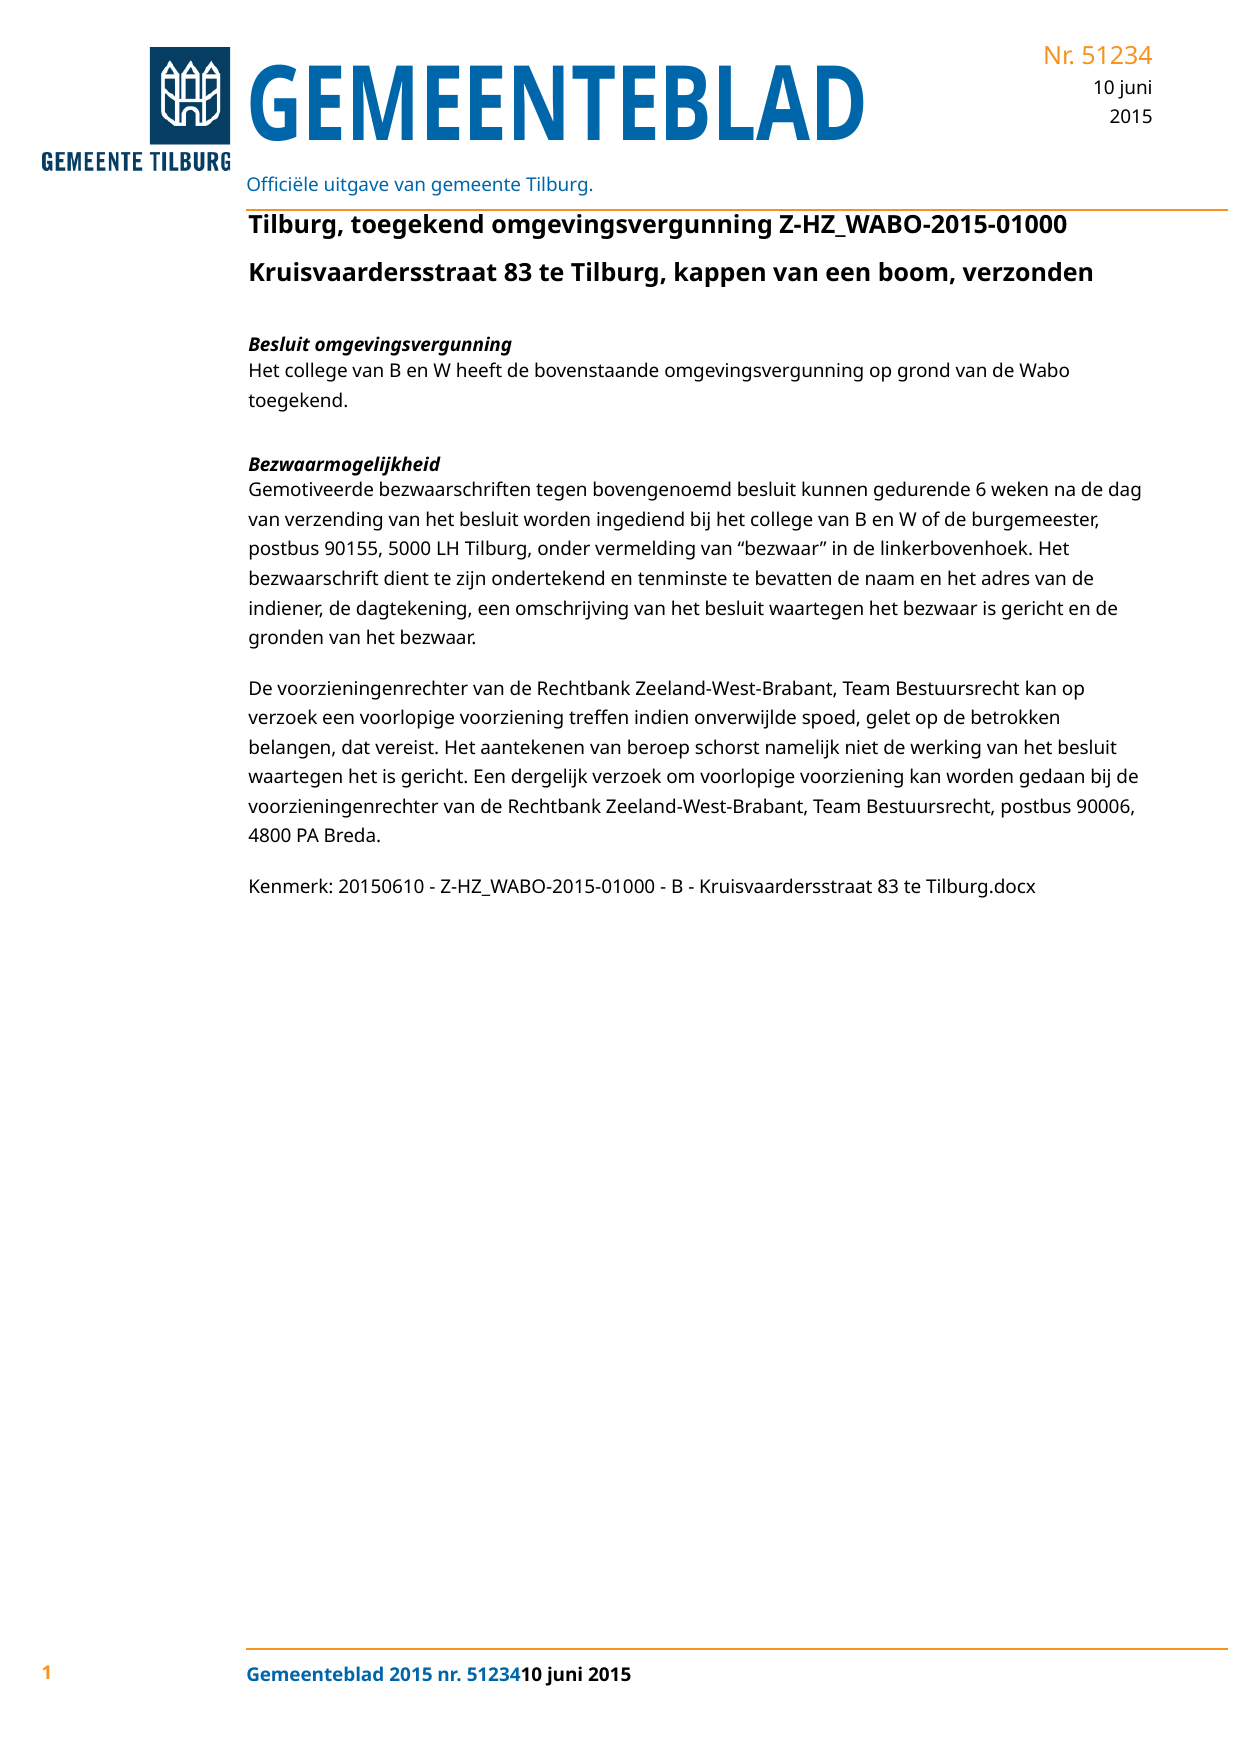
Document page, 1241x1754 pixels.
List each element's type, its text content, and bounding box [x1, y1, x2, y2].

picture [41, 47, 231, 172]
text Het college van B en W heeft de bovenstaande omgevingsvergunning op grond van de Wabo toegekend. [248, 357, 1152, 412]
text De voorzieningenrechter van de Rechtbank Zeeland-West-Brabant, Team Bestuursrecht kan op verzoek een voorlopige voorziening treffen indien onverwijlde spoed, gelet op de betrokken belangen, dat vereist. Het aantekenen van beroep schorst namelijk niet de werking van het besluit waartegen het is gericht. Een dergelijk verzoek om voorlopige voorziening kan worden gedaan bij de voorzieningenrechter van de Rechtbank Zeeland-West-Brabant, Team Bestuursrecht, postbus 90006, 4800 PA Breda. [248, 675, 1152, 848]
text Kenmerk: 20150610 - Z-HZ_WABO-2015-01000 - B - Kruisvaardersstraat 83 te Tilburg.docx [248, 873, 1152, 899]
text Bezwaarmogelijkheid [248, 451, 1152, 476]
text Gemotiveerde bezwaarschriften tegen bovengenoemd besluit kunnen gedurende 6 weken na de dag van verzending van het besluit worden ingediend bij het college van B en W of de burgemeester, postbus 90155, 5000 LH Tilburg, onder vermelding van “bezwaar” in de linkerbovenhoek. Het bezwaarschrift dient te zijn ondertekend en tenminste te bevatten de naam en het adres van de indiener, de dagtekening, een omschrijving van het besluit waartegen het bezwaar is gericht en de gronden van het bezwaar. [248, 476, 1152, 650]
text Tilburg, toegekend omgevingsvergunning Z-HZ_WABO-2015-01000 Kruisvaardersstraat 83 te Tilburg, kappen van een boom, verzonden [248, 211, 1152, 288]
text Besluit omgevingsvergunning [248, 331, 1152, 357]
